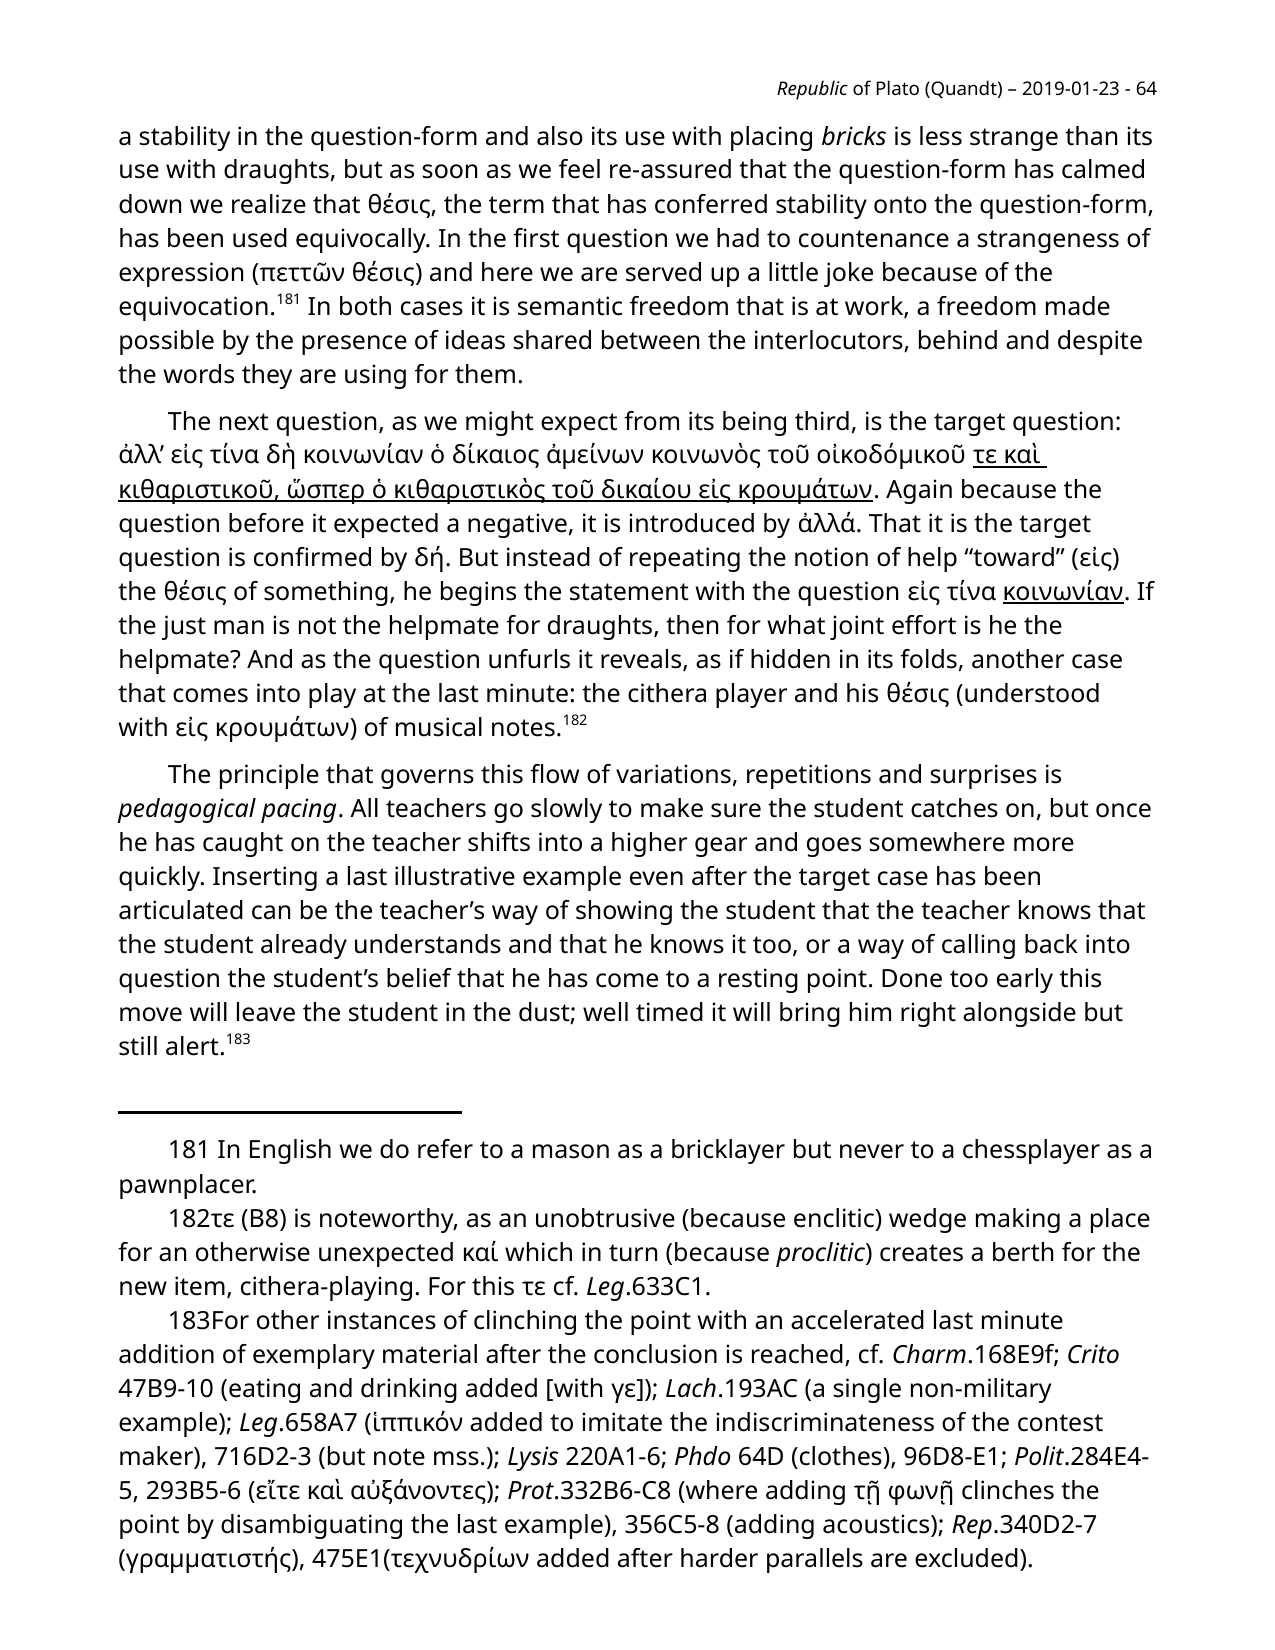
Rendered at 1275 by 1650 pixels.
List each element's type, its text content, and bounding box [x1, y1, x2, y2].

text In the next example-question we again have a combination of repetition and variation: “Is the just man a more useful and better helper for the placement of bricks and stones (!) than the house builder?” The repetition of “placement” (θέσις) suggests a stability in the question-form and also its use with placing bricks is less strange than its use with draughts, but as soon as we feel re-assured that the question-form has calmed down we realize that θέσις, the term that has conferred stability onto the question-form, has been used equivocally. In the first question we had to countenance a strangeness of expression (πεττῶν θέσις) and here we are served up a little joke because of the equivocation. In both cases it is semantic freedom that is at work, a freedom made possible by the presence of ideas shared between the interlocutors, behind and despite the words they are using for them. [118, 118, 1157, 391]
text The principle that governs this flow of variations, repetitions and surprises is pedagogical pacing. All teachers go slowly to make sure the student catches on, but once he has caught on the teacher shifts into a higher gear and goes somewhere more quickly. Inserting a last illustrative example even after the target case has been articulated can be the teacher’s way of showing the student that the teacher knows that the student already understands and that he knows it too, or a way of calling back into question the student’s belief that he has come to a resting point. Done too early this move will leave the student in the dust; well timed it will bring him right alongside but still alert. [118, 756, 1157, 1063]
text In English we do refer to a mason as a bricklayer but never to a chessplayer as a pawnplacer. [118, 1132, 1157, 1200]
text The next question, as we might expect from its being third, is the target question: ἀλλ’ εἰς τίνα δὴ κοινωνίαν ὁ δίκαιος ἀμείνων κοινωνὸς τοῦ οἰκοδόμικοῦ τε καὶ κιθαριστικοῦ, ὥσπερ ὁ κιθαριστικὸς τοῦ δικαίου εἰς κρουμάτων. Again because the question before it expected a negative, it is introduced by ἀλλά. That it is the target question is confirmed by δή. But instead of repeating the notion of help “toward” (εἰς) the θέσις of something, he begins the statement with the question εἰς τίνα κοινωνίαν. If the just man is not the helpmate for draughts, then for what joint effort is he the helpmate? And as the question unfurls it reveals, as if hidden in its folds, another case that comes into play at the last minute: the cithera player and his θέσις (understood with εἰς κρουμάτων) of musical notes. [118, 403, 1157, 744]
text For other instances of clinching the point with an accelerated last minute addition of exemplary material after the conclusion is reached, cf. Charm.168E9f; Crito 47B9-10 (eating and drinking added [with γε]); Lach.193AC (a single non-military example); Leg.658A7 (ἱππικόν added to imitate the indiscriminateness of the contest maker), 716D2-3 (but note mss.); Lysis 220A1-6; Phdo 64D (clothes), 96D8-E1; Polit.284E4-5, 293B5-6 (εἴτε καὶ αὐξάνοντες); Prot.332B6-C8 (where adding τῇ φωνῇ clinches the point by disambiguating the last example), 356C5-8 (adding acoustics); Rep.340D2-7 (γραμματιστής), 475E1(τεχνυδρίων added after harder parallels are excluded). [118, 1302, 1157, 1575]
text τε (B8) is noteworthy, as an unobtrusive (because enclitic) wedge making a place for an otherwise unexpected καί which in turn (because proclitic) creates a berth for the new item, cithera-playing. For this τε cf. Leg.633C1. [118, 1200, 1157, 1302]
